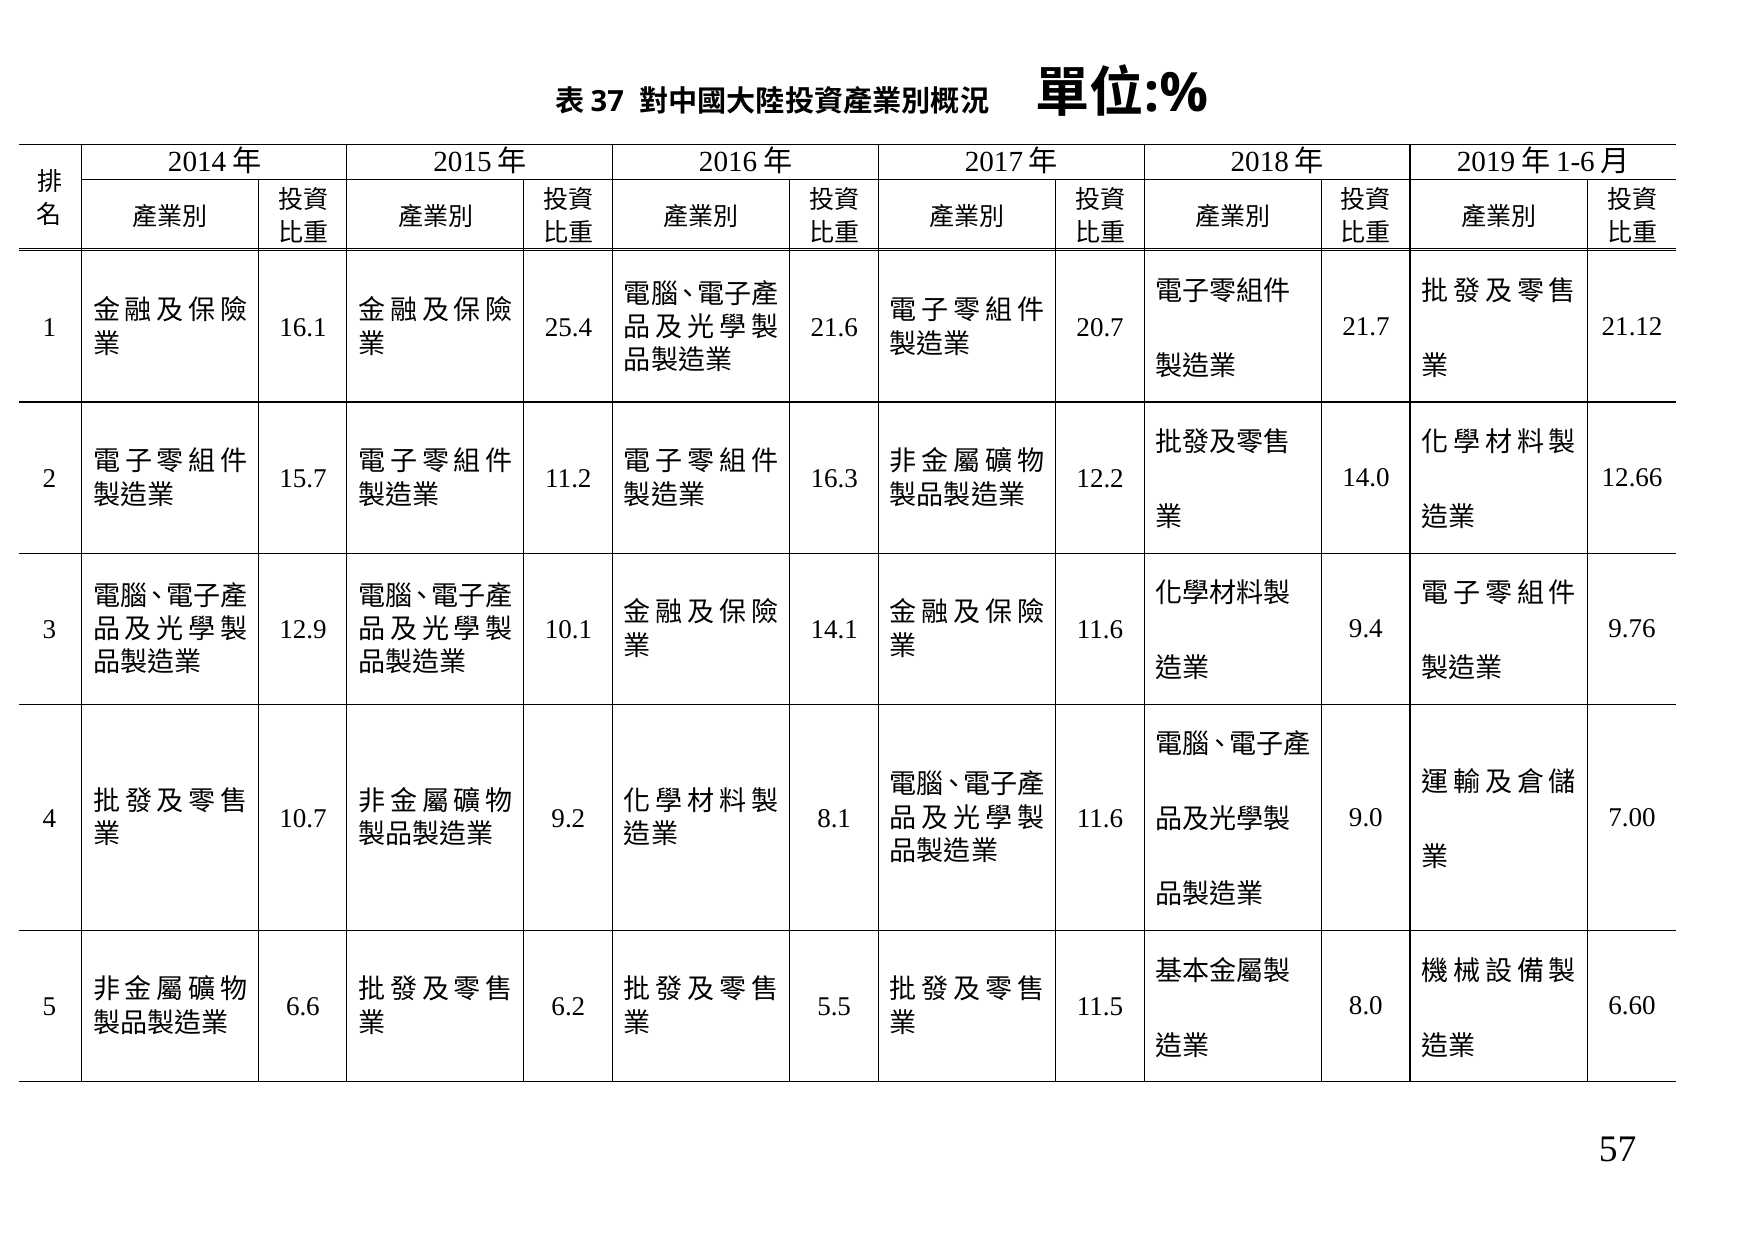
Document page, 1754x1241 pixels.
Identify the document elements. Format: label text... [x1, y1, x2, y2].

table_cell 金融及保險業 [347, 251, 523, 401]
table_cell 化學材料製造業 [613, 705, 789, 929]
table_cell 化學材料製造業 [1411, 403, 1587, 552]
table_header 2015年 [347, 145, 612, 178]
table_cell 產業別 [347, 180, 523, 248]
table_cell 批發及零售業 [1411, 251, 1587, 401]
table_cell 12.2 [1056, 403, 1144, 552]
table_cell 14.1 [790, 554, 878, 703]
table_cell 10.1 [524, 554, 612, 703]
table_cell 21.7 [1322, 251, 1409, 401]
table_cell 電腦、電子產品及光學製品製造業 [1145, 705, 1321, 929]
table_cell 運輸及倉儲業 [1411, 705, 1587, 929]
table_cell 12.9 [259, 554, 346, 703]
table_cell 電子零組件製造業 [613, 403, 789, 552]
table_cell 11.6 [1056, 705, 1144, 929]
table_cell 產業別 [879, 180, 1055, 248]
subtitle 表37 對中國大陸投資產業別概況 單位:% [59, 32, 1636, 144]
table_header 2014年 [82, 145, 346, 178]
table_cell 16.1 [259, 251, 346, 401]
table_cell 產業別 [1411, 180, 1587, 248]
table_cell 6.2 [524, 931, 612, 1081]
table_cell 非金屬礦物製品製造業 [82, 931, 258, 1081]
table_cell 電子零組件製造業 [879, 251, 1055, 401]
table_cell 金融及保險業 [82, 251, 258, 401]
table_cell 11.2 [524, 403, 612, 552]
table_cell 投資比重 [259, 180, 346, 248]
table_cell 電腦、電子產品及光學製品製造業 [879, 705, 1055, 929]
table_cell 10.7 [259, 705, 346, 929]
table_cell 1 [19, 251, 81, 401]
table_cell 機械設備製造業 [1411, 931, 1587, 1081]
table_header 2017年 [879, 145, 1144, 178]
table_cell 非金屬礦物製品製造業 [879, 403, 1055, 552]
table_cell 3 [19, 554, 81, 703]
table_cell 4 [19, 705, 81, 929]
table_header 2019年1-6月 [1411, 145, 1676, 178]
table_cell 21.6 [790, 251, 878, 401]
table_cell 批發及零售業 [82, 705, 258, 929]
table_cell 9.4 [1322, 554, 1409, 703]
table_cell 金融及保險業 [879, 554, 1055, 703]
table_cell 非金屬礦物製品製造業 [347, 705, 523, 929]
table_cell 電腦、電子產品及光學製品製造業 [613, 251, 789, 401]
table_cell 25.4 [524, 251, 612, 401]
table_cell 金融及保險業 [613, 554, 789, 703]
table_cell 產業別 [1145, 180, 1321, 248]
table_cell 11.5 [1056, 931, 1144, 1081]
table_cell 電子零組件製造業 [347, 403, 523, 552]
table_cell 投資比重 [524, 180, 612, 248]
table_cell 7.00 [1588, 705, 1676, 929]
table_cell 電子零組件製造業 [82, 403, 258, 552]
table_header 2018年 [1145, 145, 1409, 178]
table_header 2016年 [613, 145, 878, 178]
table_cell 批發及零售業 [1145, 403, 1321, 552]
table_cell 8.0 [1322, 931, 1409, 1081]
table_cell 21.12 [1588, 251, 1676, 401]
table_cell 電腦、電子產品及光學製品製造業 [82, 554, 258, 703]
table_cell 8.1 [790, 705, 878, 929]
table_header 排名 [19, 145, 81, 248]
table_cell 9.76 [1588, 554, 1676, 703]
table_cell 電子零組件製造業 [1411, 554, 1587, 703]
table_cell 14.0 [1322, 403, 1409, 552]
table_cell 5.5 [790, 931, 878, 1081]
table_cell 電腦、電子產品及光學製品製造業 [347, 554, 523, 703]
table_cell 基本金屬製造業 [1145, 931, 1321, 1081]
table_cell 投資比重 [1322, 180, 1409, 248]
table_cell 批發及零售業 [879, 931, 1055, 1081]
table_cell 5 [19, 931, 81, 1081]
table_cell 20.7 [1056, 251, 1144, 401]
table_cell 化學材料製造業 [1145, 554, 1321, 703]
table_cell 投資比重 [790, 180, 878, 248]
table_cell 6.60 [1588, 931, 1676, 1081]
table_cell 15.7 [259, 403, 346, 552]
table_cell 投資比重 [1056, 180, 1144, 248]
table_cell 6.6 [259, 931, 346, 1081]
table_cell 批發及零售業 [613, 931, 789, 1081]
table_cell 2 [19, 403, 81, 552]
table_cell 9.2 [524, 705, 612, 929]
table_cell 16.3 [790, 403, 878, 552]
table_cell 11.6 [1056, 554, 1144, 703]
table_cell 投資比重 [1588, 180, 1676, 248]
table_cell 產業別 [82, 180, 258, 248]
table_cell 9.0 [1322, 705, 1409, 929]
table_cell 電子零組件製造業 [1145, 251, 1321, 401]
table_cell 產業別 [613, 180, 789, 248]
table_cell 批發及零售業 [347, 931, 523, 1081]
table_cell 12.66 [1588, 403, 1676, 552]
